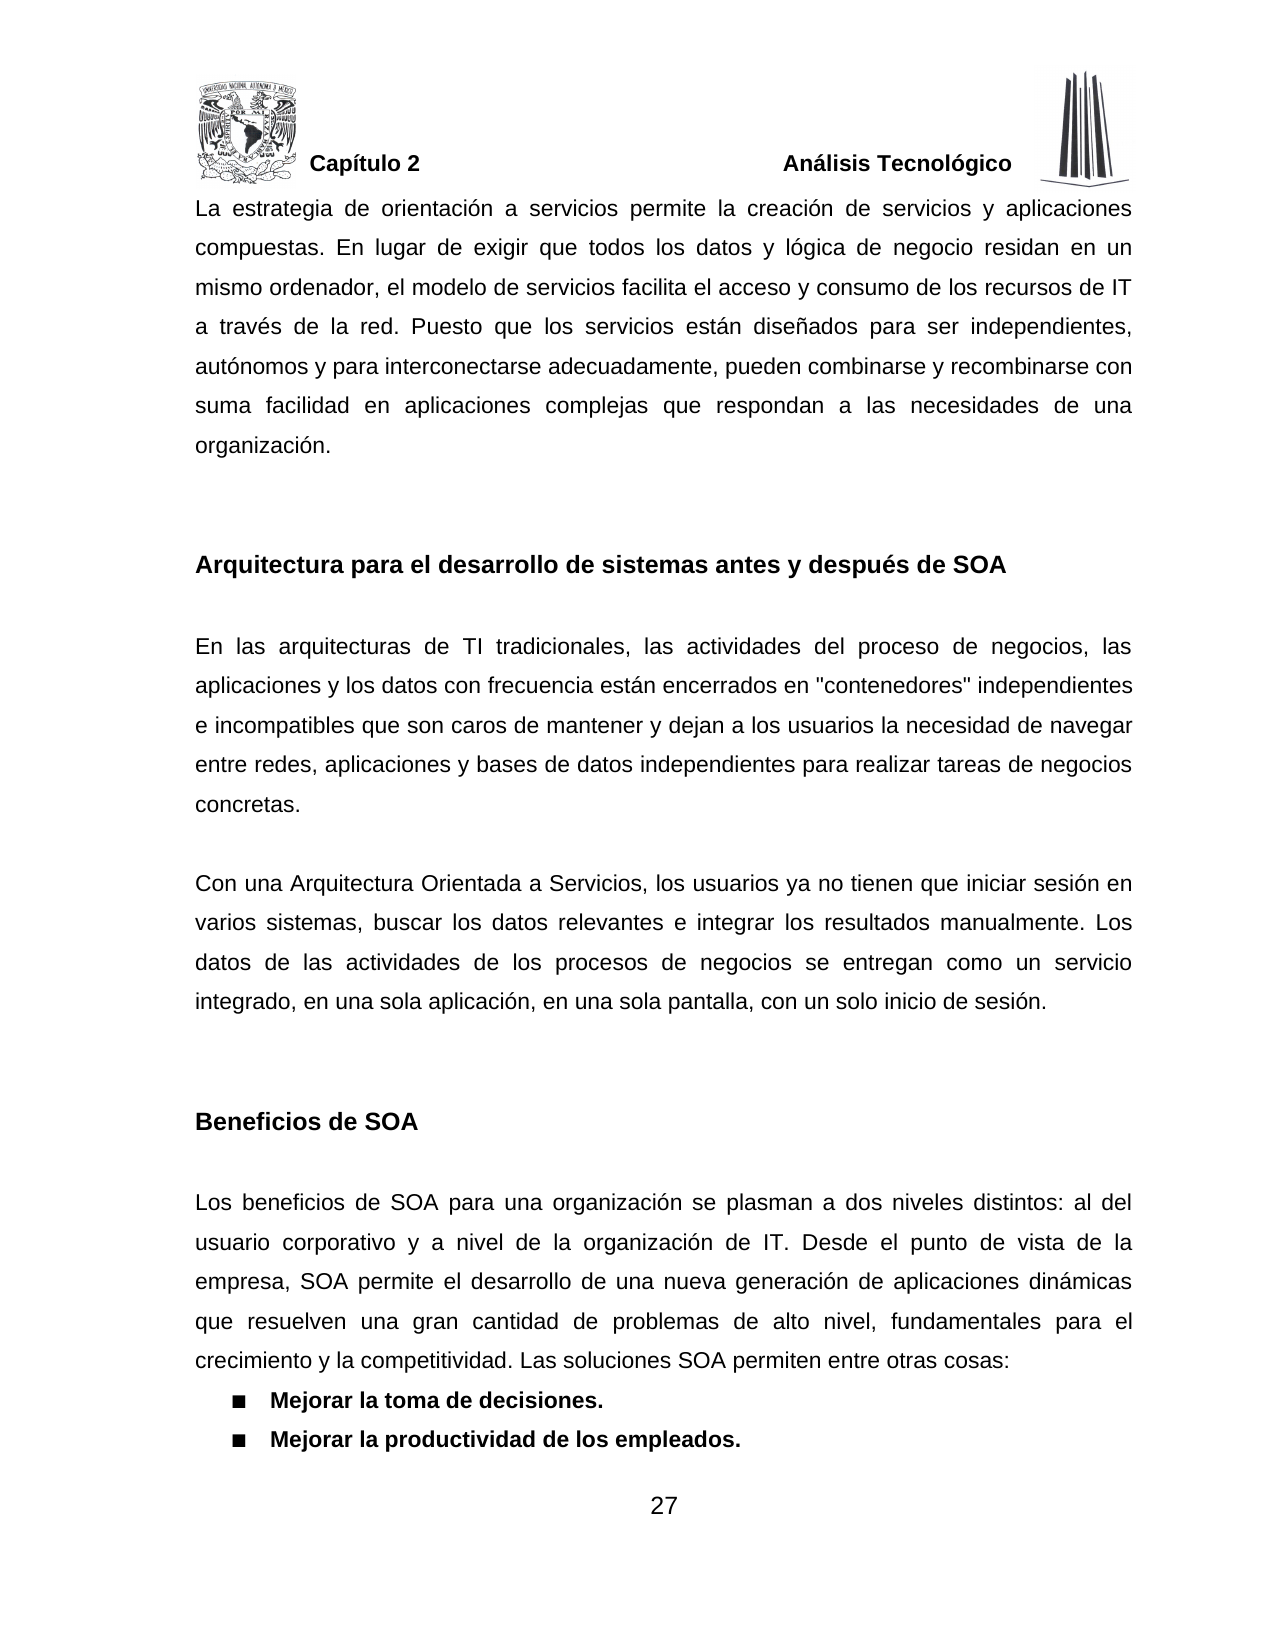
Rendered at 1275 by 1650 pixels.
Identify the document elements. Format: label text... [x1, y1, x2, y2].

text Beneficios de SOA [195, 1107, 1133, 1135]
text Con una Arquitectura Orientada a Servicios, los usuarios ya no tienen que iniciar sesión en varios sistemas, buscar los datos relevantes e integrar los resultados manualmente. Los datos de las actividades de los procesos de negocios se entregan como un servicio integrado, en una sola aplicación, en una sola pantalla, con un solo inicio de sesión. [195, 870, 1133, 1014]
text Arquitectura para el desarrollo de sistemas antes y después de SOA [195, 550, 1133, 579]
text La estrategia de orientación a servicios permite la creación de servicios y aplicaciones compuestas. En lugar de exigir que todos los datos y lógica de negocio residan en un mismo ordenador, el modelo de servicios facilita el acceso y consumo de los recursos de IT a través de la red. Puesto que los servicios están diseñados para ser independientes, autónomos y para interconectarse adecuadamente, pueden combinarse y recombinarse con suma facilidad en aplicaciones complejas que respondan a las necesidades de una organización. [195, 195, 1133, 458]
picture [1034, 65, 1136, 193]
text Los beneficios de SOA para una organización se plasman a dos niveles distintos: al del usuario corporativo y a nivel de la organización de IT. Desde el punto de vista de la empresa, SOA permite el desarrollo de una nueva generación de aplicaciones dinámicas que resuelven una gran cantidad de problemas de alto nivel, fundamentales para el crecimiento y la competitividad. Las soluciones SOA permiten entre otras cosas: [195, 1189, 1133, 1373]
list Mejorar la productividad de los empleados. [232, 1426, 1133, 1452]
text En las arquitecturas de TI tradicionales, las actividades del proceso de negocios, las aplicaciones y los datos con frecuencia están encerrados en "contenedores" independientes e incompatibles que son caros de mantener y dejan a los usuarios la necesidad de navegar entre redes, aplicaciones y bases de datos independientes para realizar tareas de negocios concretas. [195, 633, 1133, 817]
list Mejorar la toma de decisiones. [232, 1387, 1133, 1413]
